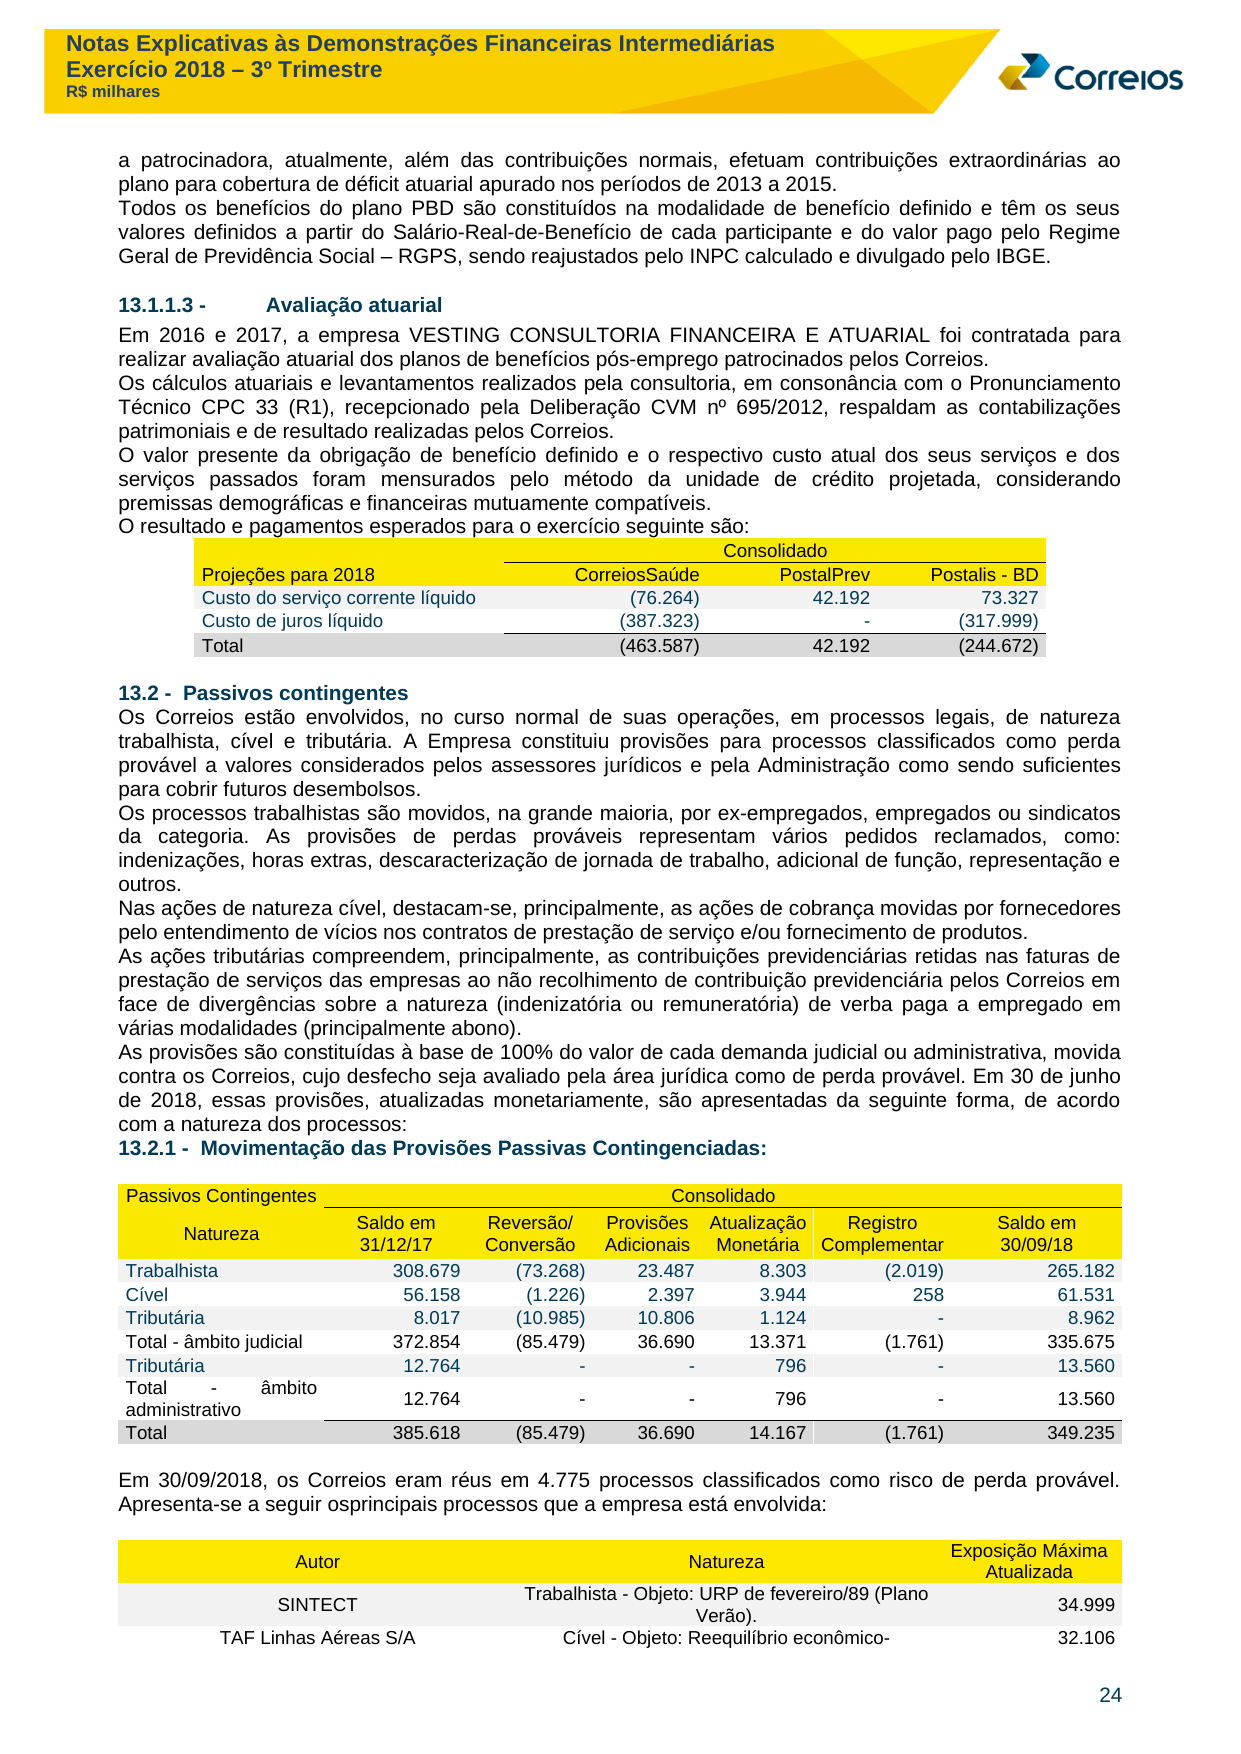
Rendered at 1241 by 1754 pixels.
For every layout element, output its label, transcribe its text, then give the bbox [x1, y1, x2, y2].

table_cell 42.192 [707, 634, 877, 657]
table_cell 349.235 [951, 1421, 1122, 1444]
table_cell 12.764 [324, 1354, 468, 1377]
table_cell CorreiosSaúde [504, 563, 707, 586]
table_cell 61.531 [951, 1283, 1122, 1306]
table_cell Reversão/ Conversão [468, 1208, 593, 1259]
table_cell (387.323) [504, 609, 707, 633]
table_cell 1.124 [702, 1306, 813, 1330]
table_cell SINTECT [118, 1583, 517, 1626]
table_cell Tributária [118, 1354, 324, 1377]
table_cell Custo de juros líquido [194, 609, 504, 633]
picture [639, 1311, 643, 1322]
table_cell 12.764 [324, 1377, 468, 1420]
table_cell - [593, 1377, 702, 1420]
table_cell Saldo em 30/09/18 [951, 1208, 1122, 1259]
subtitle Passivos contingentes [118, 681, 1122, 704]
table_cell 13.560 [951, 1377, 1122, 1420]
text Em 2016 e 2017, a empresa VESTING CONSULTORIA FINANCEIRA E ATUARIAL foi contratada para realizar avaliação atuarial dos planos de benefícios pós-emprego patrocinados pelos Correios. [118, 323, 1122, 371]
table_cell Custo do serviço corrente líquido [194, 586, 504, 609]
table_cell Total - âmbito judicial [118, 1330, 324, 1353]
table_cell - [707, 609, 877, 633]
table_cell 36.690 [593, 1330, 702, 1353]
table_cell Registro Complementar [814, 1208, 951, 1259]
text As ações tributárias compreendem, principalmente, as contribuições previdenciárias retidas nas faturas de prestação de serviços das empresas ao não recolhimento de contribuição previdenciária pelos Correios em face de divergências sobre a natureza (indenizatória ou remuneratória) de verba paga a empregado em várias modalidades (principalmente abono). [118, 944, 1122, 1040]
table_cell (1.761) [814, 1421, 951, 1444]
table_cell Trabalhista [118, 1259, 324, 1282]
table_cell 796 [702, 1377, 813, 1420]
text Em 30/09/2018, os Correios eram réus em 4.775 processos classificados como risco de perda provável. Apresenta-se a seguir osprincipais processos que a empresa está envolvida: [118, 1468, 1122, 1516]
table_cell 73.327 [877, 586, 1046, 609]
table_cell Total [194, 633, 504, 657]
table_cell 2.397 [593, 1283, 702, 1306]
table_header Autor [118, 1540, 517, 1583]
picture [1106, 1288, 1110, 1299]
table_cell 13.371 [702, 1330, 813, 1353]
text Nas ações de natureza cível, destacam-se, principalmente, as ações de cobrança movidas por fornecedores pelo entendimento de vícios nos contratos de prestação de serviço e/ou fornecimento de produtos. [118, 896, 1122, 944]
table_header Exposição Máxima Atualizada [936, 1540, 1122, 1583]
table_cell Natureza [118, 1207, 324, 1259]
subtitle Movimentação das Provisões Passivas Contingenciadas: [118, 1136, 1122, 1160]
table_cell 796 [702, 1354, 813, 1377]
table_cell Atualização Monetária [702, 1208, 813, 1259]
table_cell 8.017 [324, 1306, 468, 1330]
table_cell (317.999) [877, 609, 1046, 633]
table_cell 335.675 [951, 1330, 1122, 1353]
table_cell (1.761) [814, 1330, 951, 1353]
text Os processos trabalhistas são movidos, na grande maioria, por ex-empregados, empregados ou sindicatos da categoria. As provisões de perdas prováveis representam vários pedidos reclamados, como: indenizações, horas extras, descaracterização de jornada de trabalho, adicional de função, representação e outros. [118, 800, 1122, 896]
table_cell Projeções para 2018 [194, 562, 504, 586]
table_cell 13.560 [951, 1354, 1122, 1377]
table_cell 14.167 [702, 1421, 813, 1444]
text Todos os benefícios do plano PBD são constituídos na modalidade de benefício definido e têm os seus valores definidos a partir do Salário-Real-de-Benefício de cada participante e do valor pago pelo Regime Geral de Previdência Social – RGPS, sendo reajustados pelo INPC calculado e divulgado pelo IBGE. [118, 196, 1122, 267]
table_header Consolidado [324, 1184, 1122, 1207]
table_header Consolidado [504, 538, 1046, 562]
table_cell - [468, 1377, 593, 1420]
table_cell Tributária [118, 1306, 324, 1330]
text Os Correios estão envolvidos, no curso normal de suas operações, em processos legais, de natureza trabalhista, cível e tributária. A Empresa constituiu provisões para processos classificados como perda provável a valores considerados pelos assessores jurídicos e pela Administração como sendo suficientes para cobrir futuros desembolsos. [118, 704, 1122, 800]
table_cell - [593, 1354, 702, 1377]
table_cell Postalis - BD [877, 563, 1046, 586]
table_cell Total [118, 1420, 324, 1444]
text As provisões são constituídas à base de 100% do valor de cada demanda judicial ou administrativa, movida contra os Correios, cujo desfecho seja avaliado pela área jurídica como de perda provável. Em 30 de junho de 2018, essas provisões, atualizadas monetariamente, são apresentadas da seguinte forma, de acordo com a natureza dos processos: [118, 1040, 1122, 1136]
table_cell 8.303 [702, 1259, 813, 1282]
table_cell Provisões Adicionais [593, 1208, 702, 1259]
table_cell (85.479) [468, 1330, 593, 1353]
table_header [194, 538, 504, 562]
text Os cálculos atuariais e levantamentos realizados pela consultoria, em consonância com o Pronunciamento Técnico CPC 33 (R1), recepcionado pela Deliberação CVM nº 695/2012, respaldam as contabilizações patrimoniais e de resultado realizadas pelos Correios. [118, 371, 1122, 442]
table_cell (244.672) [877, 634, 1046, 657]
table_cell Cível - Objeto: Reequilíbrio econômico- [517, 1626, 936, 1649]
table_cell PostalPrev [707, 563, 877, 586]
table_cell 34.999 [936, 1583, 1122, 1626]
table_cell 265.182 [951, 1259, 1122, 1282]
picture [761, 1311, 765, 1322]
text O valor presente da obrigação de benefício definido e o respectivo custo atual dos seus serviços e dos serviços passados foram mensurados pelo método da unidade de crédito projetada, considerando premissas demográficas e financeiras mutuamente compatíveis. [118, 442, 1122, 514]
table_cell - [814, 1377, 951, 1420]
table_cell TAF Linhas Aéreas S/A [118, 1626, 517, 1649]
table_cell 56.158 [324, 1283, 468, 1306]
table_cell - [814, 1306, 951, 1330]
picture [44, 29, 1210, 114]
table_header Natureza [517, 1540, 936, 1583]
subtitle Avaliação atuarial [118, 292, 1122, 316]
table_cell 10.806 [593, 1306, 702, 1330]
text a patrocinadora, atualmente, além das contribuições normais, efetuam contribuições extraordinárias ao plano para cobertura de déficit atuarial apurado nos períodos de 2013 a 2015. [118, 148, 1122, 196]
table_cell 36.690 [593, 1421, 702, 1444]
table_cell 308.679 [324, 1259, 468, 1282]
table_cell - [468, 1354, 593, 1377]
table_cell 23.487 [593, 1259, 702, 1282]
table_cell Cível [118, 1283, 324, 1306]
table_cell 258 [814, 1283, 951, 1306]
table_cell 385.618 [324, 1421, 468, 1444]
table_cell (463.587) [504, 634, 707, 657]
table_cell - [814, 1354, 951, 1377]
table_header Passivos Contingentes [118, 1184, 324, 1207]
table_cell (1.226) [468, 1283, 593, 1306]
table_cell Total - âmbito administrativo [118, 1377, 324, 1420]
table_cell Saldo em 31/12/17 [324, 1208, 468, 1259]
table_cell 3.944 [702, 1283, 813, 1306]
table_cell 372.854 [324, 1330, 468, 1353]
table_cell (76.264) [504, 586, 707, 609]
table_cell 8.962 [951, 1306, 1122, 1330]
table_cell Trabalhista - Objeto: URP de fevereiro/89 (Plano Verão). [517, 1583, 936, 1626]
picture [1059, 1359, 1063, 1370]
table_cell (2.019) [814, 1259, 951, 1282]
table_cell 32.106 [936, 1626, 1122, 1649]
table_cell (85.479) [468, 1421, 593, 1444]
text O resultado e pagamentos esperados para o exercício seguinte são: [118, 514, 1122, 538]
table_cell (10.985) [468, 1306, 593, 1330]
table_cell (73.268) [468, 1259, 593, 1282]
table_cell 42.192 [707, 586, 877, 609]
